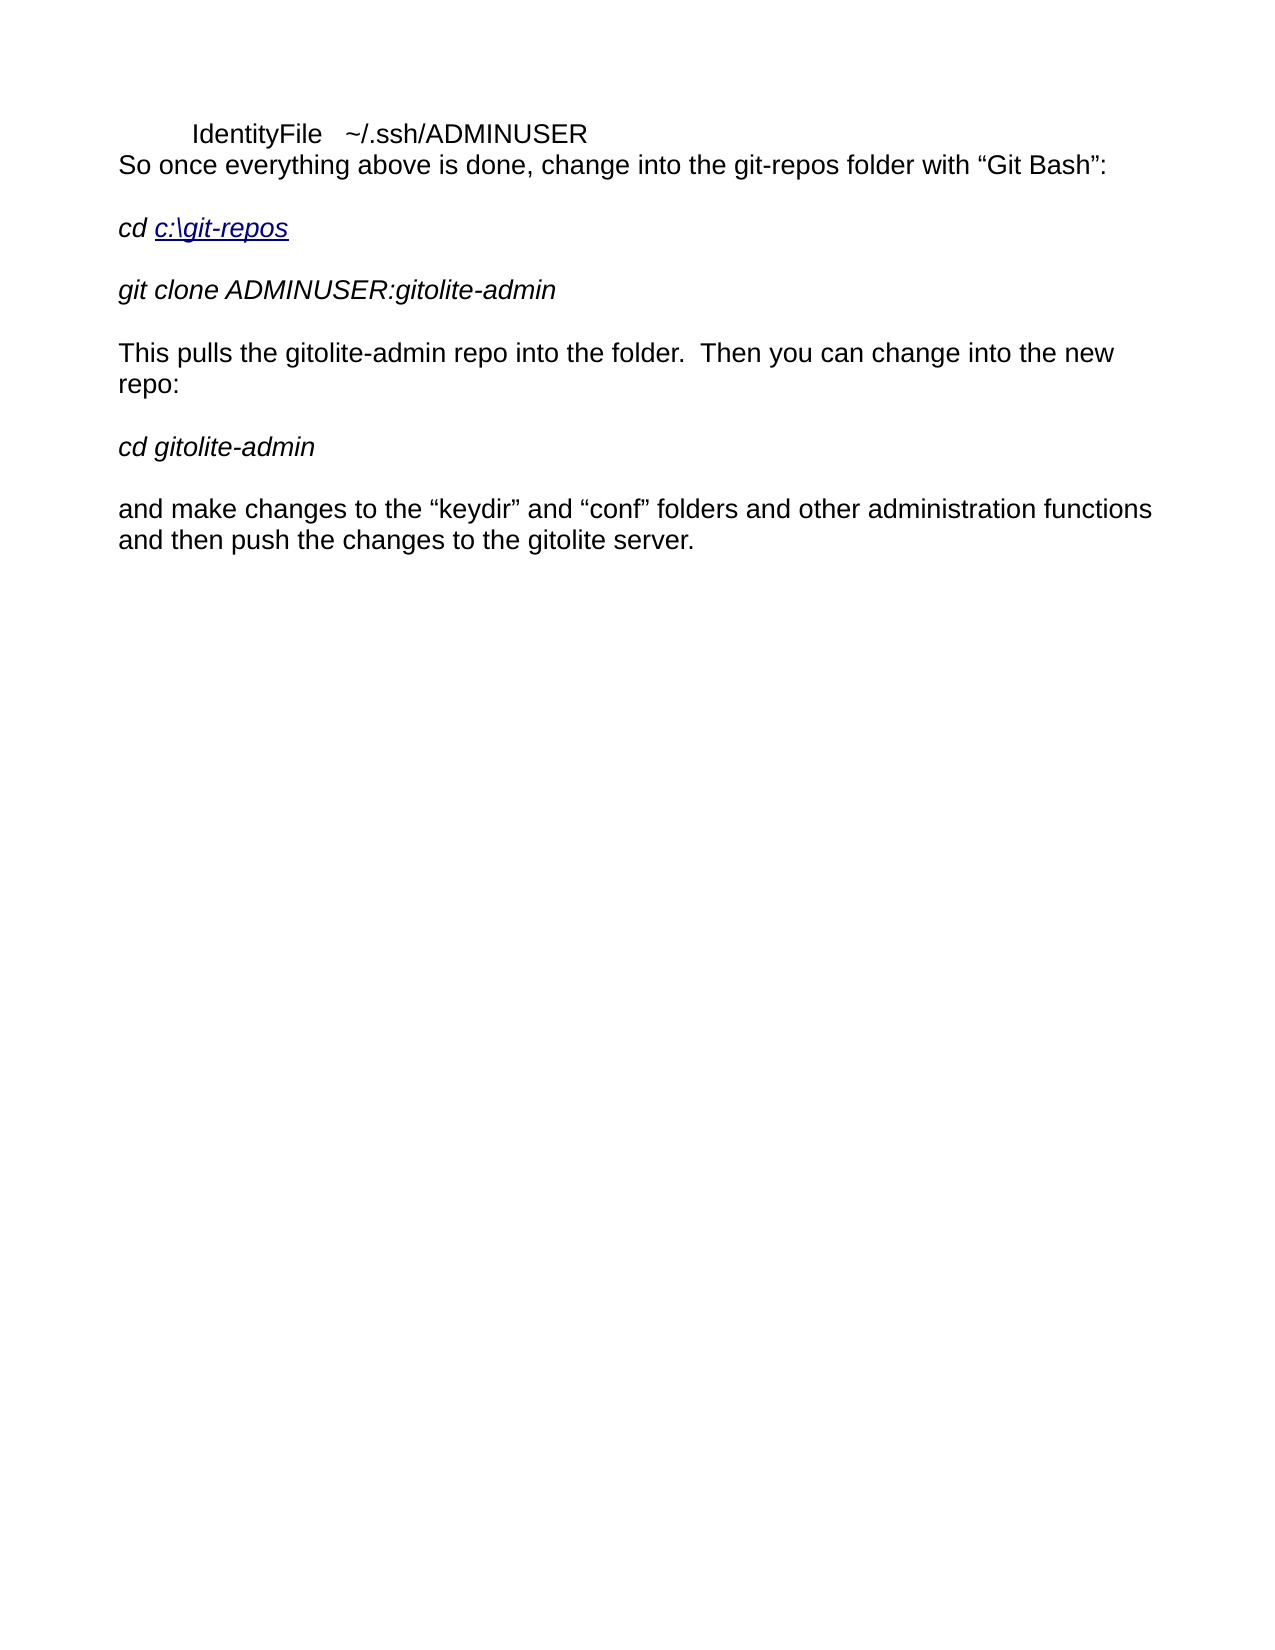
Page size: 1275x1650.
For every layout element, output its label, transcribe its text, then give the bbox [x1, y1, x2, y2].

text So once everything above is done, change into the git-repos folder with “Git Bash”: [118, 149, 1157, 181]
text This pulls the gitolite-admin repo into the folder. Then you can change into the new repo: [118, 337, 1157, 399]
text cd gitolite-admin [118, 431, 1157, 462]
text cd c:\git-repos [118, 212, 1157, 243]
text git clone ADMINUSER:gitolite-admin [118, 274, 1157, 306]
text and make changes to the “keydir” and “conf” folders and other administration functions and then push the changes to the gitolite server. [118, 493, 1157, 556]
text IdentityFile ~/.ssh/ADMINUSER [118, 118, 1157, 149]
